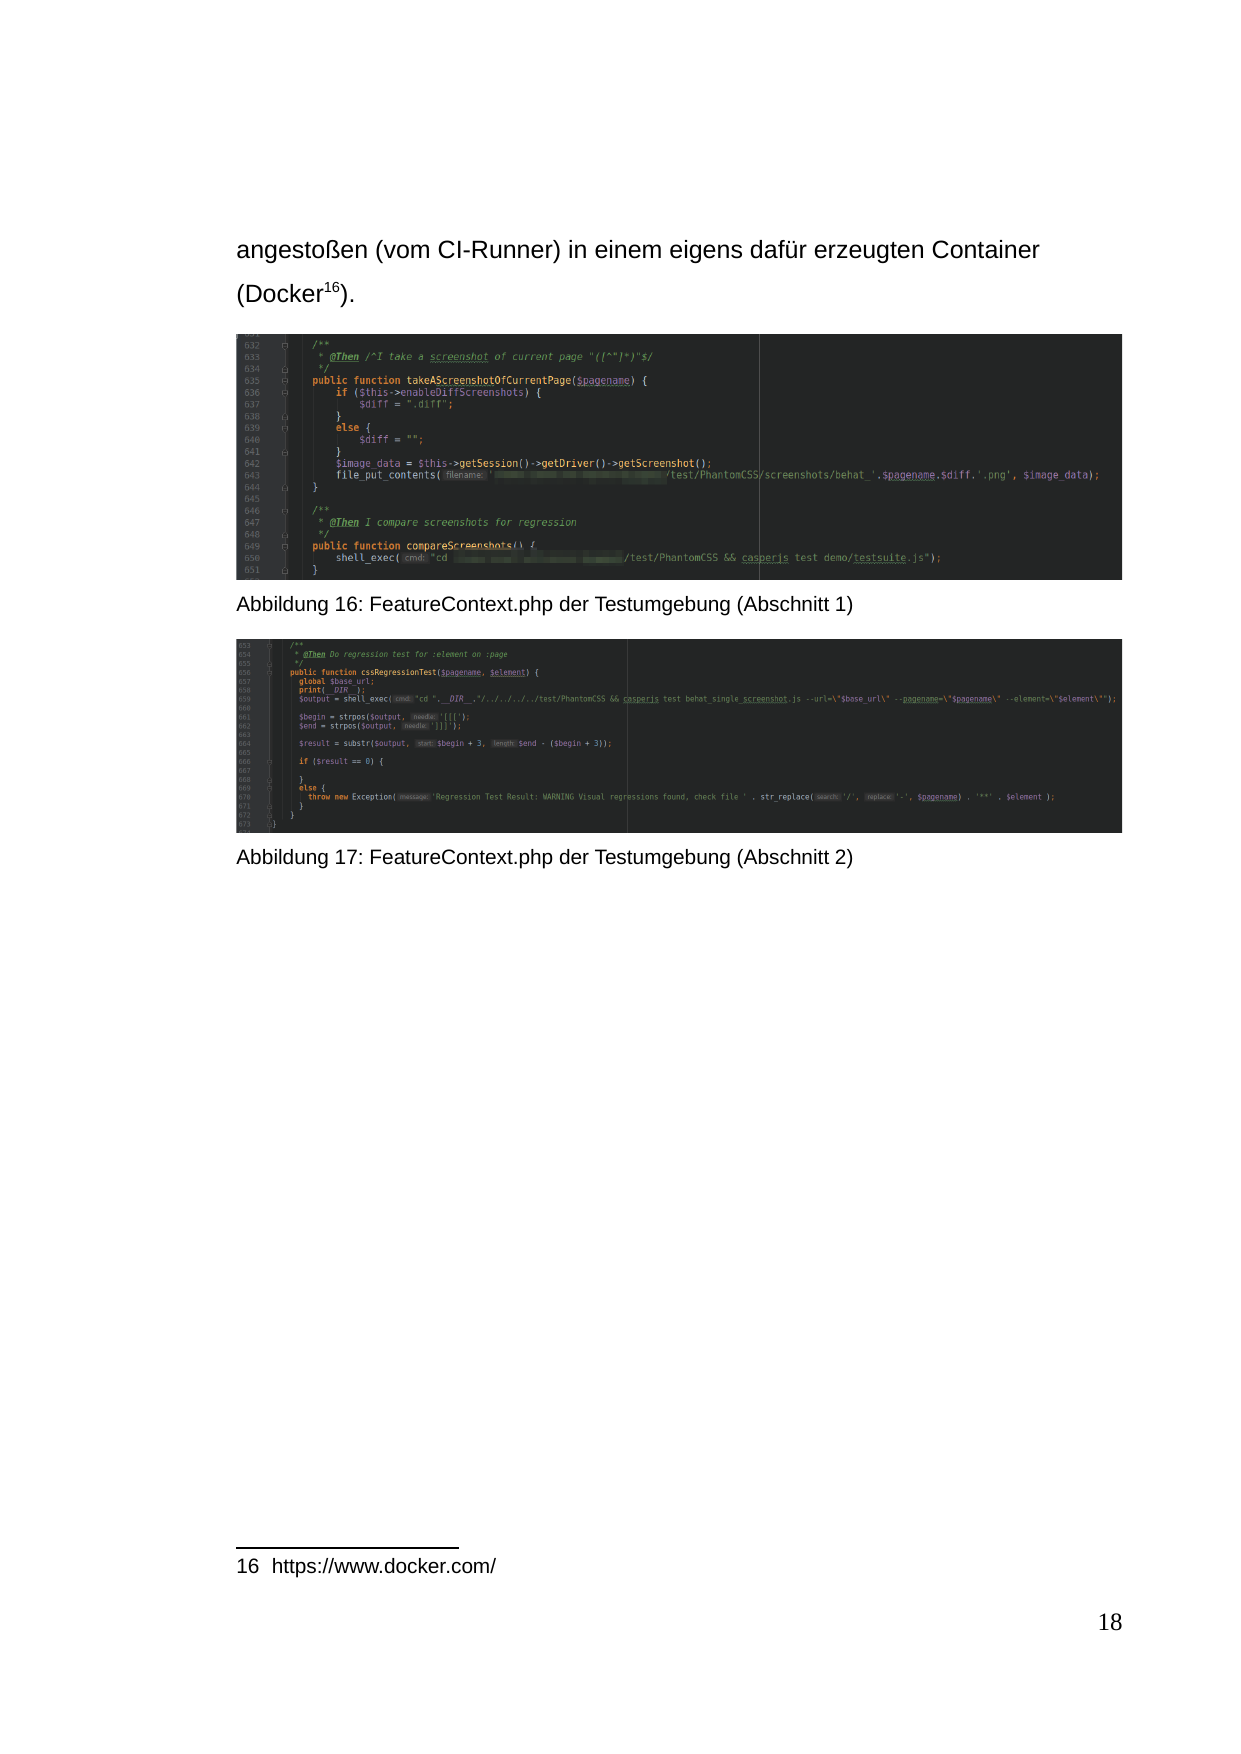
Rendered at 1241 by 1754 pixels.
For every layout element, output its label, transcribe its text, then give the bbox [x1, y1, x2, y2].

text Abbildung 16: FeatureContext.php der Testumgebung (Abschnitt 1) [236, 580, 1122, 615]
picture [236, 639, 1123, 833]
text Abbildung 17: FeatureContext.php der Testumgebung (Abschnitt 2) [236, 833, 1122, 869]
text https://www.docker.com/ [236, 1554, 1122, 1578]
text angestoßen (vom CI-Runner) in einem eigens dafür erzeugten Container (Docker). [236, 235, 1122, 307]
picture [236, 334, 1123, 580]
